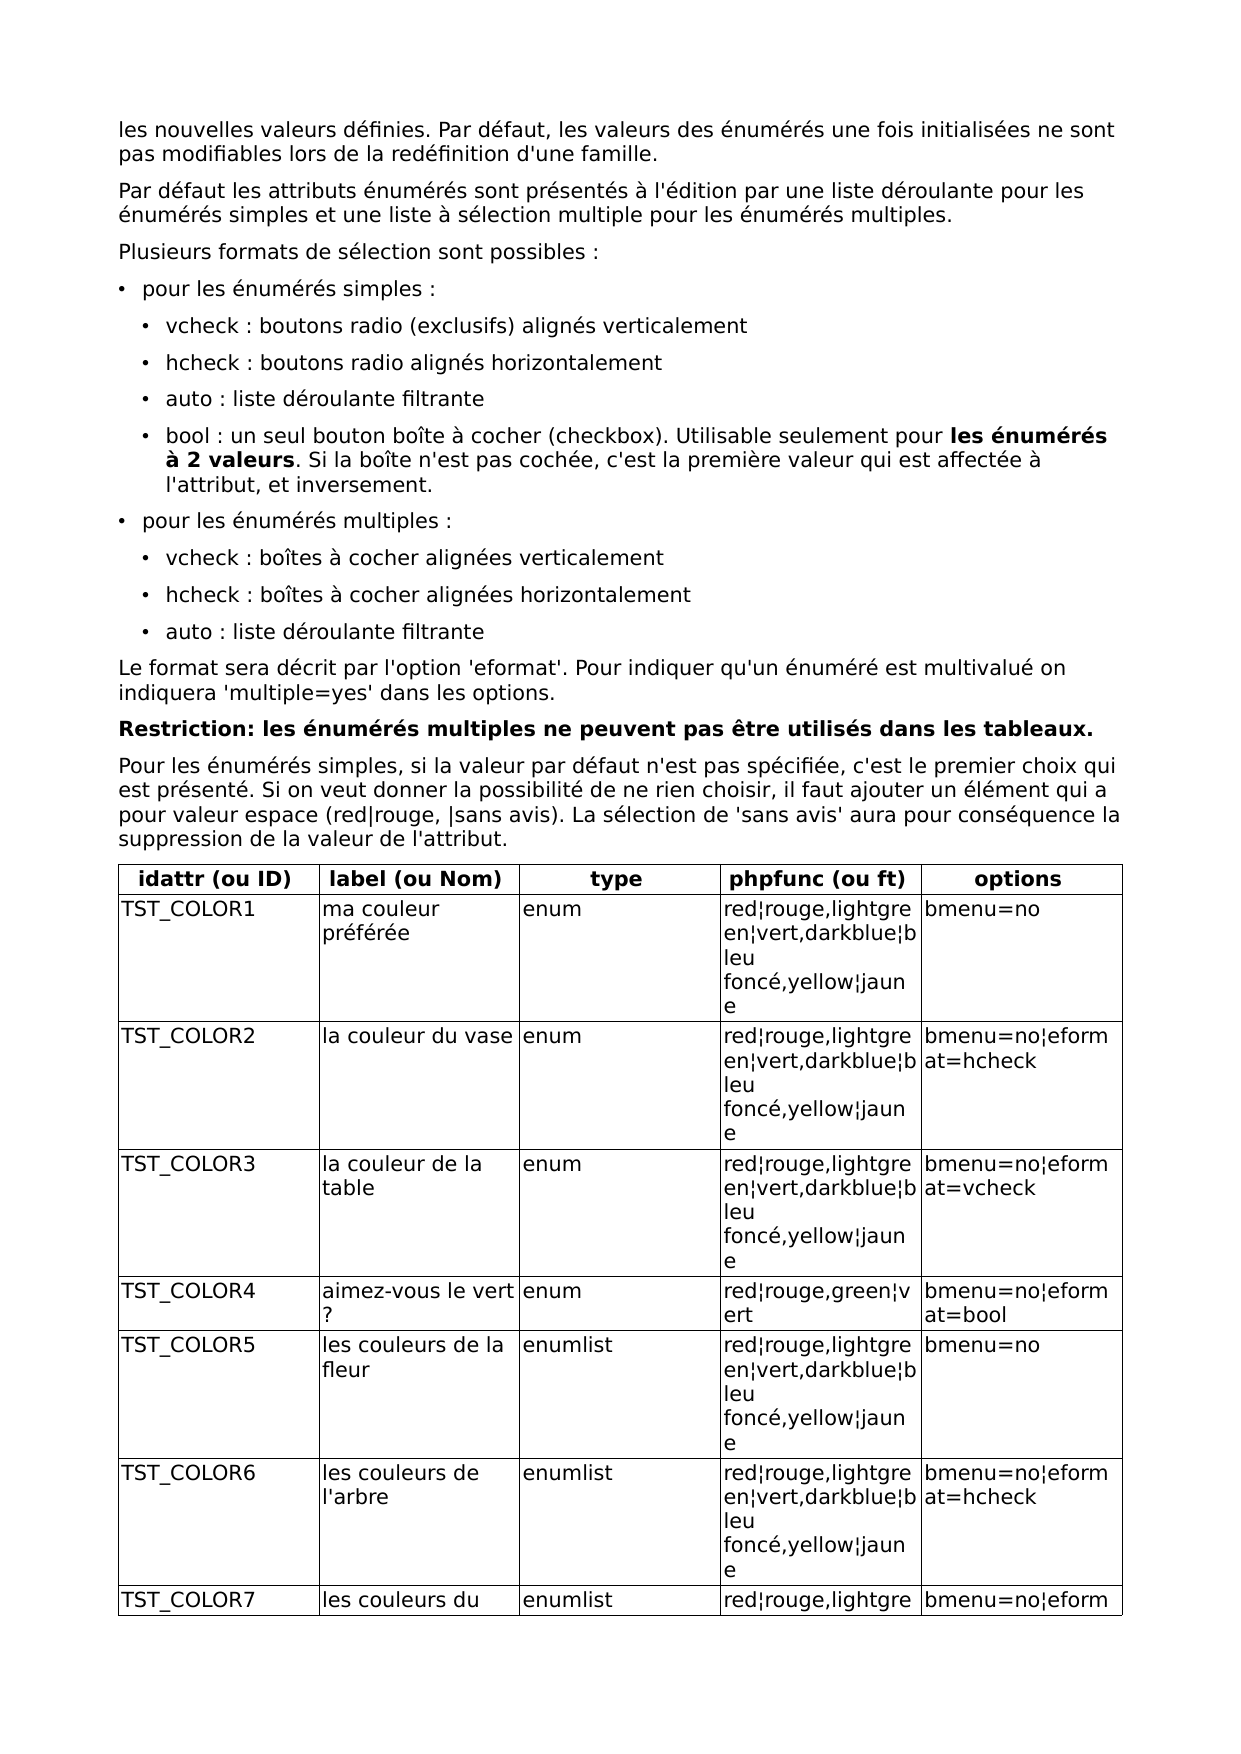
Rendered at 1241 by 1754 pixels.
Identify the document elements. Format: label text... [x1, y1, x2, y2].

table_cell red¦rouge,lightgreen¦vert,darkblue¦bleu foncé,yellow¦jaune [721, 1331, 921, 1458]
list pour les énumérés multiples : [118, 509, 1122, 534]
table_cell les couleurs de l'arbre [320, 1459, 519, 1585]
text Le format sera décrit par l'option 'eformat'. Pour indiquer qu'un énuméré est multivalué on indiquera 'multiple=yes' dans les options. [118, 656, 1122, 705]
text Plusieurs formats de sélection sont possibles : [118, 240, 1122, 264]
table_cell aimez-vous le vert ? [320, 1277, 519, 1330]
table_cell TST_COLOR3 [119, 1150, 319, 1276]
table_cell enumlist [520, 1459, 720, 1585]
table_cell enumlist [520, 1586, 720, 1615]
table_cell TST_COLOR6 [119, 1459, 319, 1585]
table_cell les couleurs de la fleur [320, 1331, 519, 1458]
table_cell les couleurs du [320, 1586, 519, 1615]
table_header label (ou Nom) [320, 865, 519, 894]
text les nouvelles valeurs définies. Par défaut, les valeurs des énumérés une fois initialisées ne sont pas modifiables lors de la redéfinition d'une famille. [118, 118, 1122, 167]
list vcheck : boutons radio (exclusifs) alignés verticalement [142, 314, 1122, 338]
list pour les énumérés simples : [118, 277, 1122, 301]
table_cell bmenu=no¦eform [922, 1586, 1122, 1615]
table_cell red¦rouge,lightgreen¦vert,darkblue¦bleu foncé,yellow¦jaune [721, 1150, 921, 1276]
text Pour les énumérés simples, si la valeur par défaut n'est pas spécifiée, c'est le premier choix qui est présenté. Si on veut donner la possibilité de ne rien choisir, il faut ajouter un élément qui a pour valeur espace (red|rouge, |sans avis). La sélection de 'sans avis' aura pour conséquence la suppression de la valeur de l'attribut. [118, 754, 1122, 851]
table_cell enum [520, 895, 720, 1021]
table_cell red¦rouge,lightgreen¦vert,darkblue¦bleu foncé,yellow¦jaune [721, 1459, 921, 1585]
table_cell red¦rouge,lightgreen¦vert,darkblue¦bleu foncé,yellow¦jaune [721, 895, 921, 1021]
table_cell bmenu=no¦eformat=hcheck [922, 1022, 1122, 1149]
table_cell TST_COLOR5 [119, 1331, 319, 1458]
table_cell enum [520, 1022, 720, 1149]
text Restriction: les énumérés multiples ne peuvent pas être utilisés dans les tableaux. [118, 717, 1122, 742]
table_cell bmenu=no [922, 1331, 1122, 1458]
table_header phpfunc (ou ft) [721, 865, 921, 894]
text Par défaut les attributs énumérés sont présentés à l'édition par une liste déroulante pour les énumérés simples et une liste à sélection multiple pour les énumérés multiples. [118, 179, 1122, 228]
table_header options [922, 865, 1122, 894]
table_cell red¦rouge,lightgre [721, 1586, 921, 1615]
list vcheck : boîtes à cocher alignées verticalement [142, 546, 1122, 570]
table_cell enumlist [520, 1331, 720, 1458]
list bool : un seul bouton boîte à cocher (checkbox). Utilisable seulement pour les énumérés à 2 valeurs. Si la boîte n'est pas cochée, c'est la première valeur qui est affectée à l'attribut, et inversement. [142, 424, 1122, 497]
table_cell red¦rouge,lightgreen¦vert,darkblue¦bleu foncé,yellow¦jaune [721, 1022, 921, 1149]
table_cell TST_COLOR7 [119, 1586, 319, 1615]
list hcheck : boutons radio alignés horizontalement [142, 351, 1122, 375]
table_cell enum [520, 1150, 720, 1276]
table_cell la couleur de la table [320, 1150, 519, 1276]
table_cell TST_COLOR2 [119, 1022, 319, 1149]
table_cell TST_COLOR1 [119, 895, 319, 1021]
table_cell bmenu=no [922, 895, 1122, 1021]
table_cell bmenu=no¦eformat=vcheck [922, 1150, 1122, 1276]
list auto : liste déroulante filtrante [142, 387, 1122, 412]
list hcheck : boîtes à cocher alignées horizontalement [142, 583, 1122, 607]
table_cell TST_COLOR4 [119, 1277, 319, 1330]
table_header type [520, 865, 720, 894]
table_cell enum [520, 1277, 720, 1330]
table_cell red¦rouge,green¦vert [721, 1277, 921, 1330]
table_cell la couleur du vase [320, 1022, 519, 1149]
list auto : liste déroulante filtrante [142, 620, 1122, 644]
table_cell bmenu=no¦eformat=bool [922, 1277, 1122, 1330]
table_cell bmenu=no¦eformat=hcheck [922, 1459, 1122, 1585]
table_cell ma couleur préférée [320, 895, 519, 1021]
table_header idattr (ou ID) [119, 865, 319, 894]
